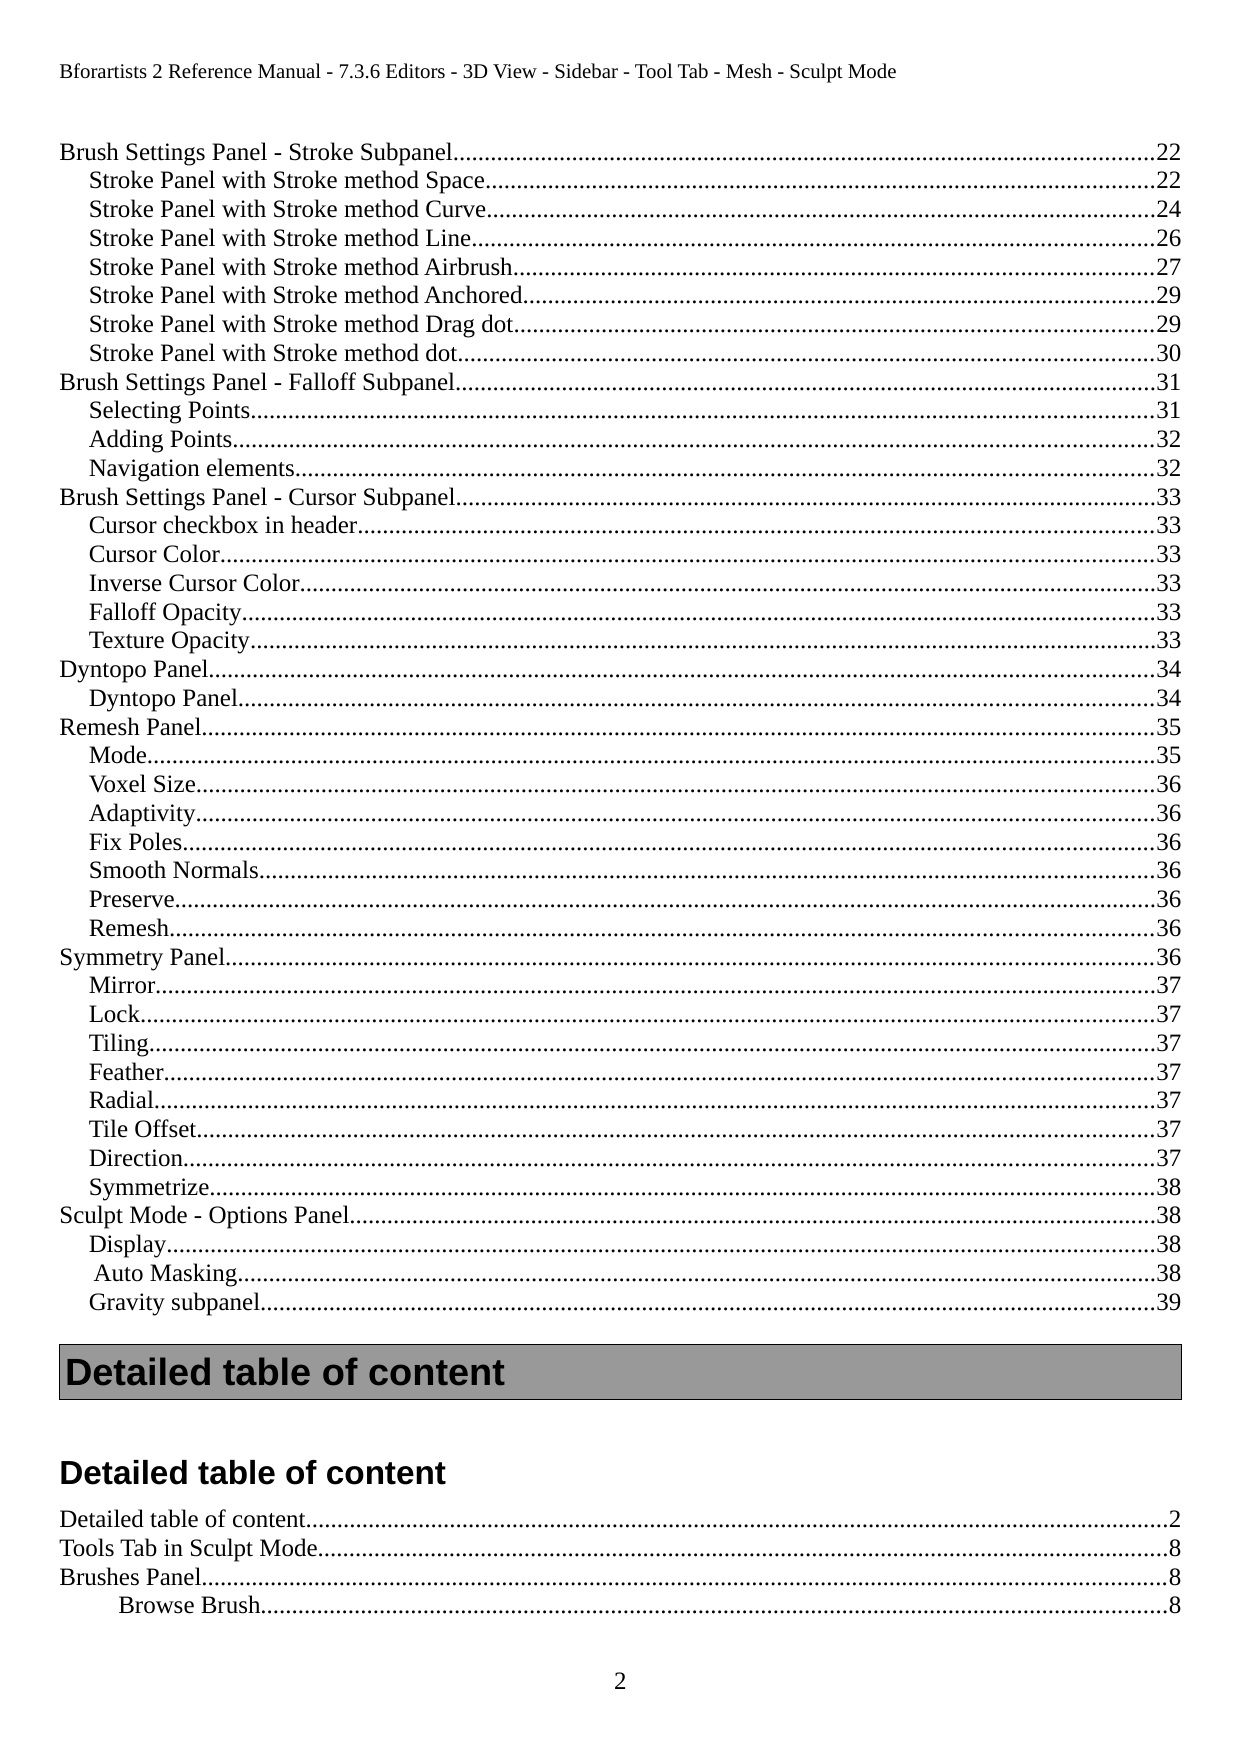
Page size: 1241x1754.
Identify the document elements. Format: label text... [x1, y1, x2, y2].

text Stroke Panel with Stroke method Space 22 [88, 165, 1181, 194]
text Adding Points 32 [88, 424, 1181, 453]
text Brushes Panel 8 [59, 1562, 1181, 1590]
text Display 38 [88, 1229, 1181, 1258]
text Radial 37 [88, 1085, 1181, 1114]
text Stroke Panel with Stroke method Line 26 [88, 223, 1181, 252]
text Dyntopo Panel 34 [59, 654, 1181, 683]
text Cursor Color 33 [88, 539, 1181, 568]
text Mirror 37 [88, 970, 1181, 999]
text Stroke Panel with Stroke method dot 30 [88, 338, 1181, 367]
text Inverse Cursor Color 33 [88, 568, 1181, 597]
text Texture Opacity 33 [88, 625, 1181, 654]
text Feather 37 [88, 1057, 1181, 1085]
text Gravity subpanel 39 [88, 1287, 1181, 1315]
text Direction 37 [88, 1143, 1181, 1172]
text Sculpt Mode - Options Panel 38 [59, 1200, 1181, 1229]
text Brush Settings Panel - Stroke Subpanel 22 [59, 137, 1181, 165]
text Symmetry Panel 36 [59, 942, 1181, 970]
text Tile Offset 37 [88, 1114, 1181, 1143]
text Stroke Panel with Stroke method Drag dot 29 [88, 309, 1181, 338]
text Tools Tab in Sculpt Mode 8 [59, 1533, 1181, 1562]
text Navigation elements 32 [88, 453, 1181, 482]
text Stroke Panel with Stroke method Anchored 29 [88, 280, 1181, 309]
text Preserve 36 [88, 884, 1181, 913]
text Symmetrize 38 [88, 1172, 1181, 1200]
text Falloff Opacity 33 [88, 597, 1181, 625]
subtitle Detailed table of content [59, 1453, 1181, 1492]
text Detailed table of content 2 [59, 1504, 1181, 1533]
text Auto Masking 38 [88, 1258, 1181, 1287]
text Cursor checkbox in header 33 [88, 510, 1181, 539]
text Smooth Normals 36 [88, 855, 1181, 884]
text Dyntopo Panel 34 [88, 683, 1181, 712]
text Lock 37 [88, 999, 1181, 1028]
text Fix Poles 36 [88, 827, 1181, 855]
text Selecting Points 31 [88, 395, 1181, 424]
text Remesh Panel 35 [59, 712, 1181, 740]
text Adaptivity 36 [88, 798, 1181, 827]
text Brush Settings Panel - Falloff Subpanel 31 [59, 367, 1181, 395]
text Tiling 37 [88, 1028, 1181, 1057]
text Stroke Panel with Stroke method Airbrush 27 [88, 252, 1181, 280]
text Mode 35 [88, 740, 1181, 769]
text Stroke Panel with Stroke method Curve 24 [88, 194, 1181, 223]
text Browse Brush 8 [118, 1590, 1181, 1619]
text Voxel Size 36 [88, 769, 1181, 798]
text Brush Settings Panel - Cursor Subpanel 33 [59, 482, 1181, 510]
table_header Detailed table of content [60, 1345, 1181, 1399]
text Remesh 36 [88, 913, 1181, 942]
